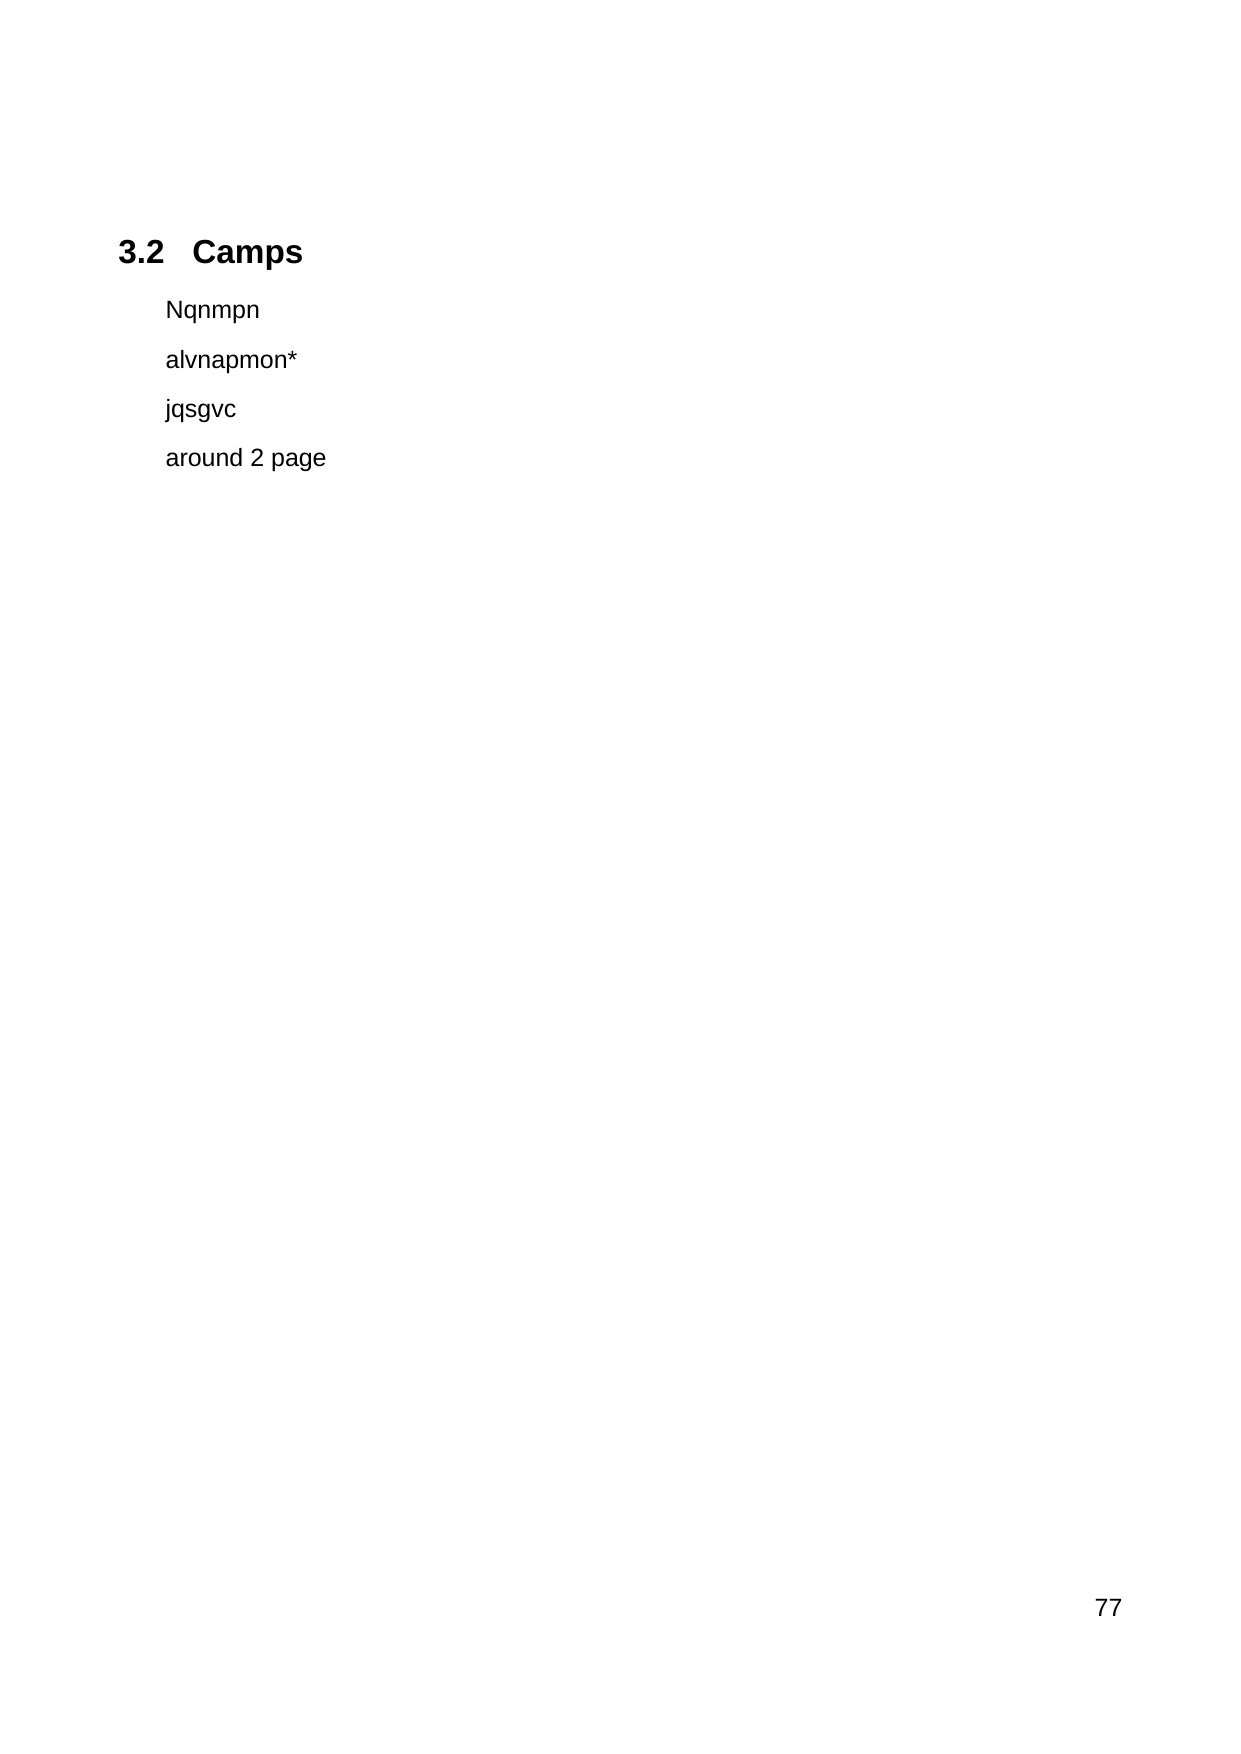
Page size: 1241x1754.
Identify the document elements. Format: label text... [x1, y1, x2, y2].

subtitle Camps [118, 232, 605, 270]
text around 2 page [118, 443, 605, 471]
text Nqnmpn [118, 296, 605, 324]
text jqsgvc [118, 394, 605, 422]
text alvnapmon* [118, 344, 605, 373]
